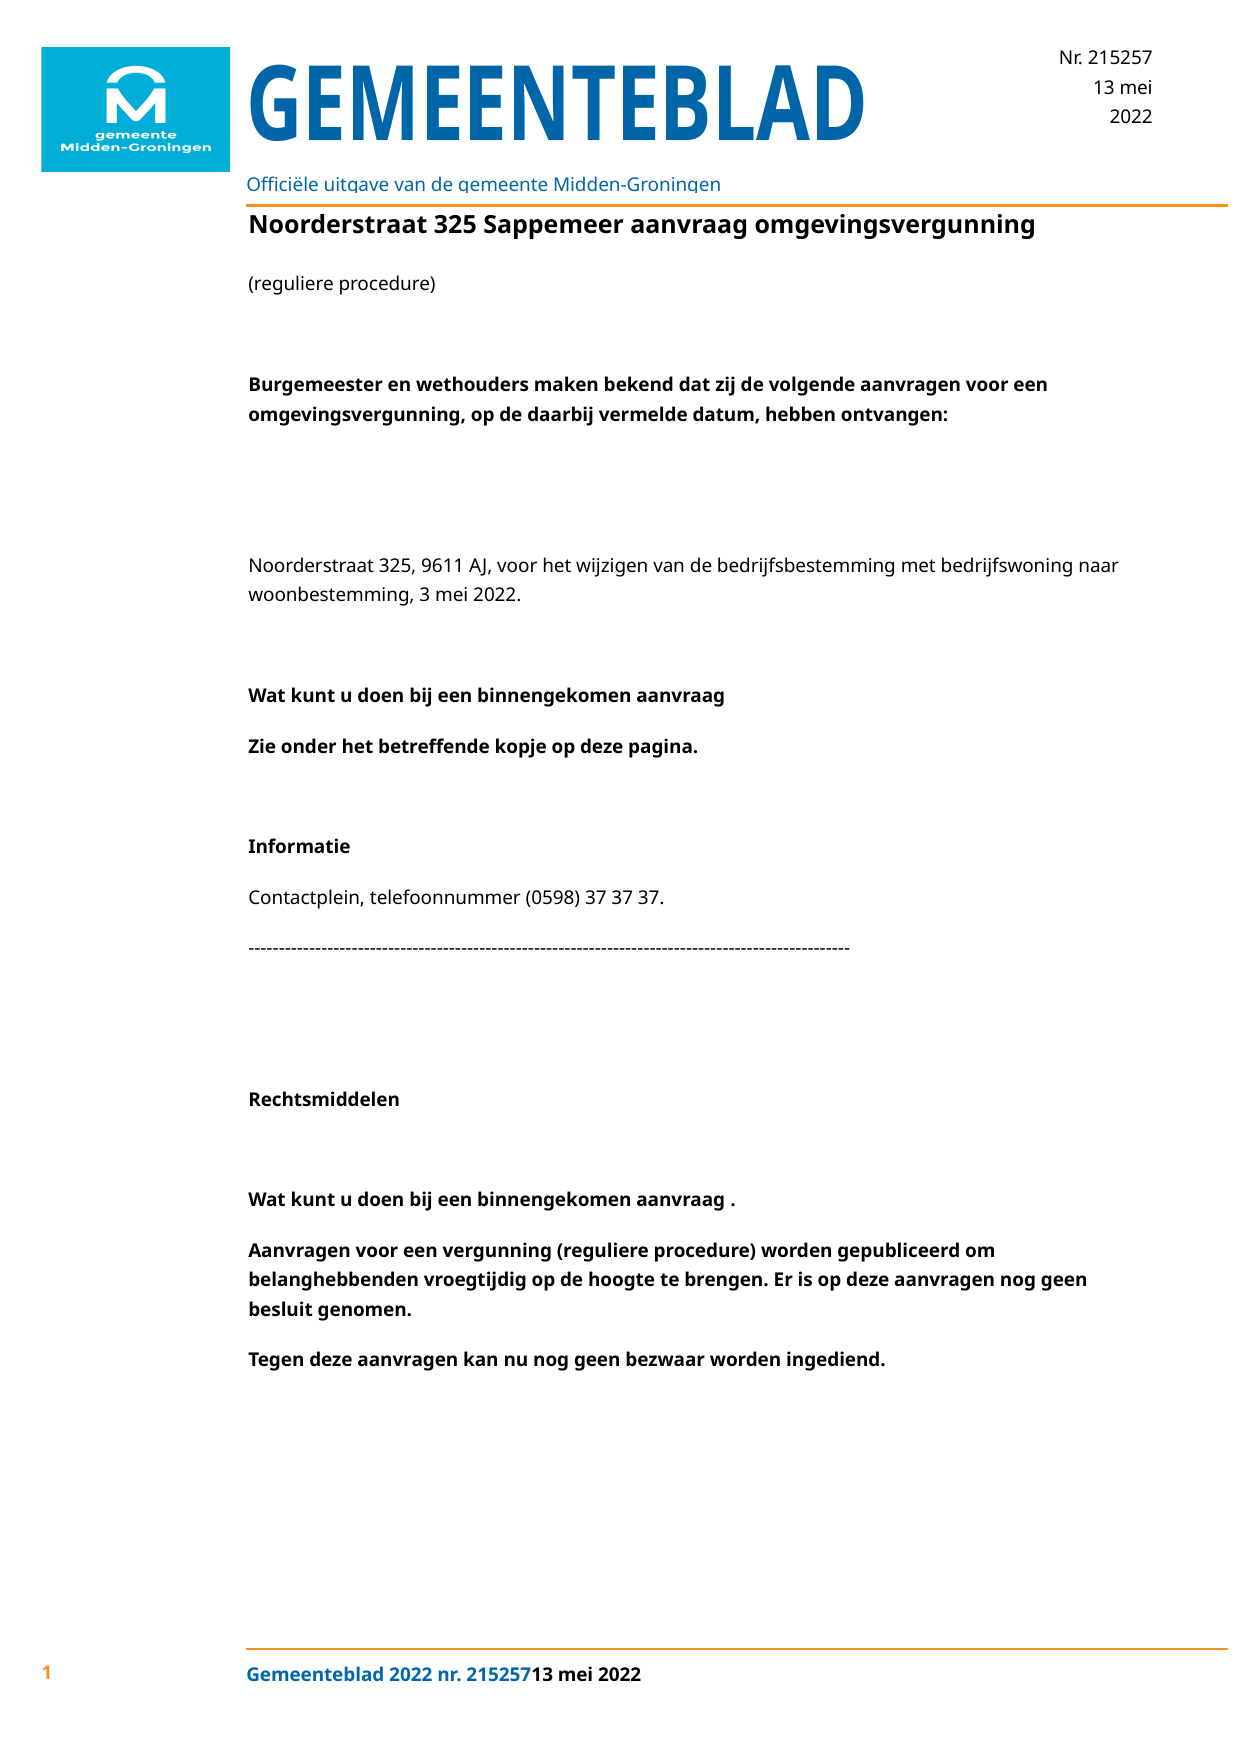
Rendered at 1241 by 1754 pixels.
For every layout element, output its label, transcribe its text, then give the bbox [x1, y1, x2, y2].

text --------------------------------------------------------------------------------------------------- [248, 934, 1152, 960]
text Wat kunt u doen bij een binnengekomen aanvraag . [248, 1187, 1152, 1212]
picture [184, 146, 190, 153]
text Noorderstraat 325, 9611 AJ, voor het wijzigen van de bedrijfsbestemming met bedrijfswoning naar woonbestemming, 3 mei 2022. [248, 552, 1152, 607]
text Tegen deze aanvragen kan nu nog geen bezwaar worden ingediend. [248, 1347, 1152, 1372]
text Noorderstraat 325 Sappemeer aanvraag omgevingsvergunning [248, 207, 1152, 241]
picture [107, 89, 165, 122]
text Wat kunt u doen bij een binnengekomen aanvraag [248, 682, 1152, 708]
text Rechtsmiddelen [248, 1086, 1152, 1111]
text Burgemeester en wethouders maken bekend dat zij de volgende aanvragen voor een omgevingsvergunning, op de daarbij vermelde datum, hebben ontvangen: [248, 371, 1152, 426]
text Contactplein, telefoonnummer (0598) 37 37 37. [248, 884, 1152, 910]
text Zie onder het betreffende kopje op deze pagina. [248, 733, 1152, 758]
picture [108, 66, 164, 82]
text Informatie [248, 834, 1152, 859]
text (reguliere procedure) [248, 270, 1152, 296]
text Aanvragen voor een vergunning (reguliere procedure) worden gepubliceerd om belanghebbenden vroegtijdig op de hoogte te brengen. Er is op deze aanvragen nog geen besluit genomen. [248, 1237, 1152, 1322]
